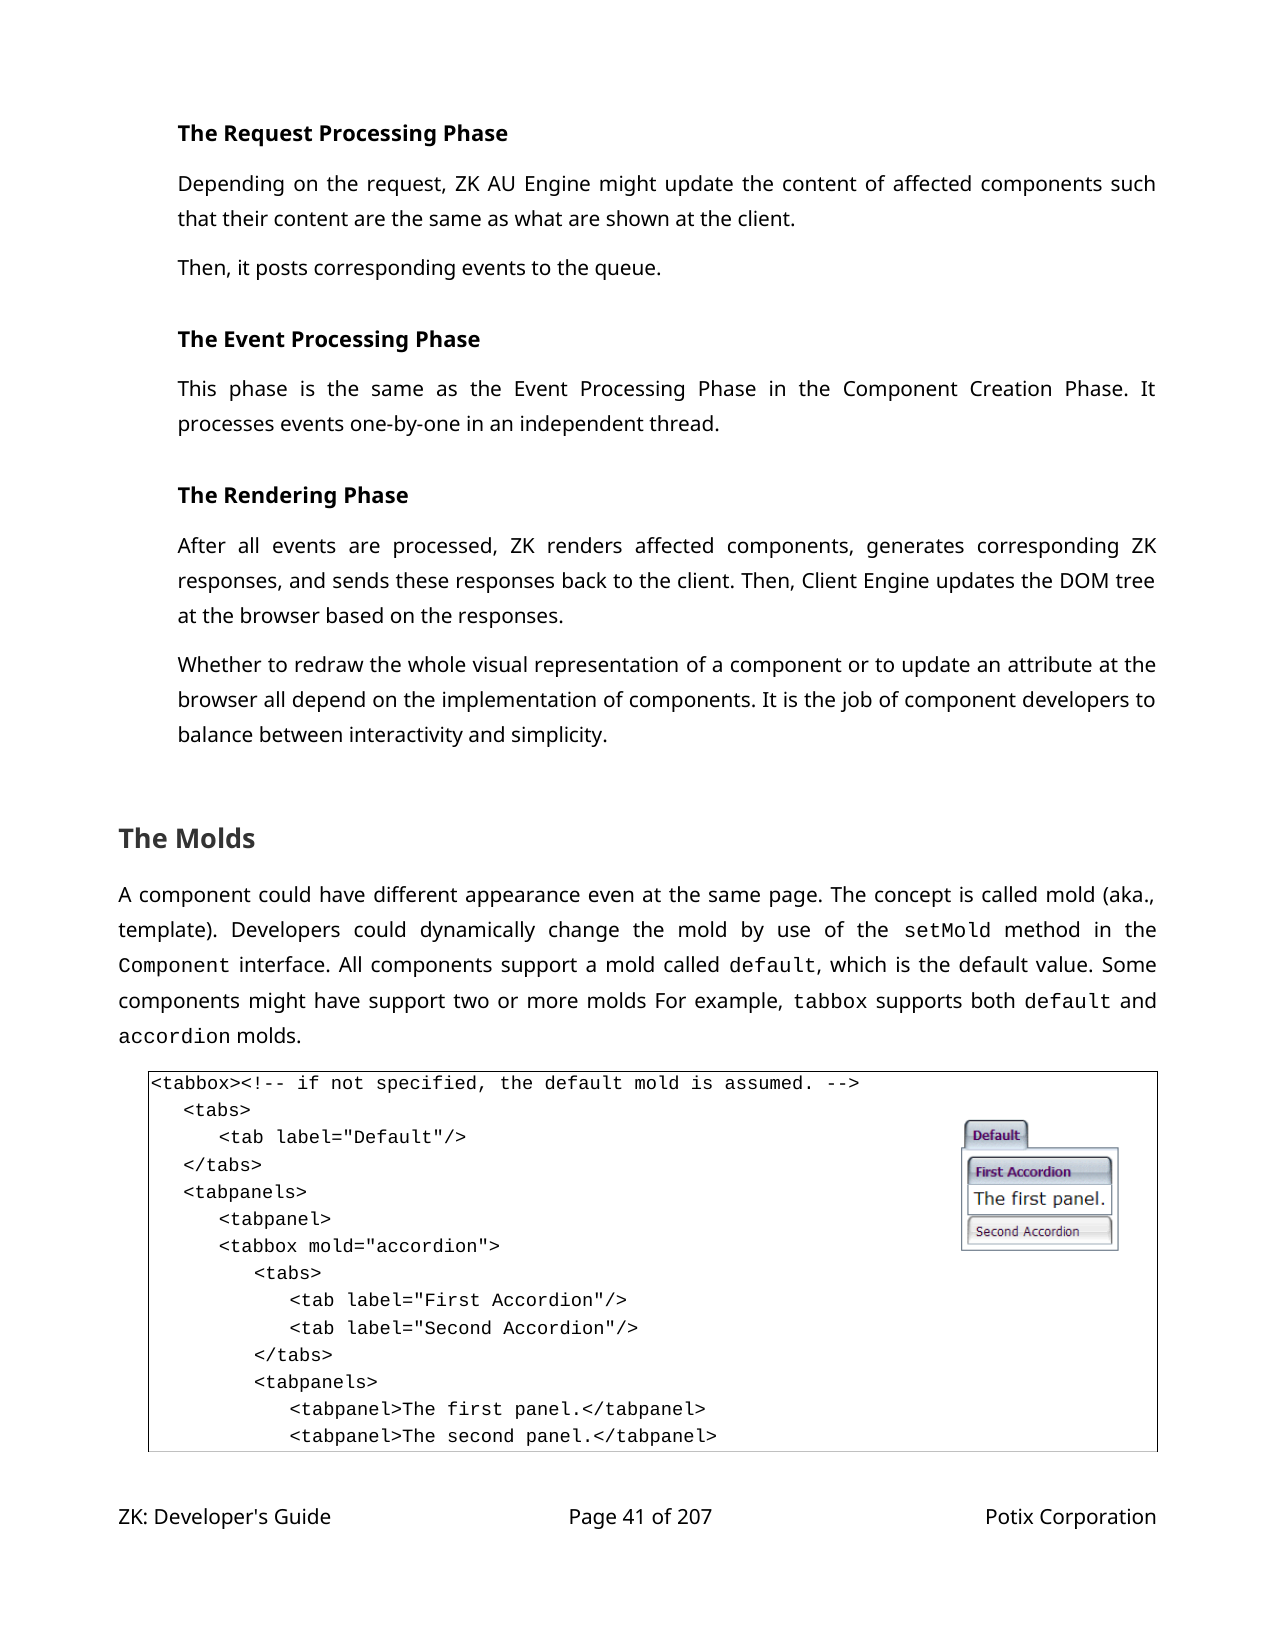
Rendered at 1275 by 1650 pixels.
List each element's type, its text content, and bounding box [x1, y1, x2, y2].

text <tabs> [149, 1261, 1157, 1285]
text </tabs> [149, 1343, 1157, 1367]
text Whether to redraw the whole visual representation of a component or to update an attribute at the browser all depend on the implementation of components. It is the job of component developers to balance between interactivity and simplicity. [177, 650, 1157, 749]
text </tabs> [149, 1152, 958, 1177]
text <tabbox><!-- if not specified, the default mold is assumed. --> [149, 1072, 1157, 1095]
text <tab label="First Accordion"/> [149, 1288, 1157, 1313]
subtitle The Rendering Phase [177, 480, 1157, 510]
subtitle The Molds [118, 819, 1157, 856]
text <tabpanel>The second panel.</tabpanel> [149, 1424, 1157, 1451]
text [1127, 1207, 1157, 1231]
text [1127, 1179, 1157, 1204]
text <tabs> [149, 1098, 1157, 1122]
text This phase is the same as the Event Processing Phase in the Component Creation Phase. It processes events one-by-one in an independent thread. [177, 374, 1157, 438]
text <tabpanel> [149, 1207, 958, 1231]
text [1127, 1125, 1157, 1149]
text A component could have different appearance even at the same page. The concept is called mold (aka., template). Developers could dynamically change the mold by use of the setMold method in the Component interface. All components support a mold called default, which is the default value. Some components might have support two or more molds For example, tabbox supports both default and accordion molds. [118, 880, 1157, 1050]
text <tabbox mold="accordion"> [149, 1234, 1157, 1258]
text <tabpanel>The first panel.</tabpanel> [149, 1397, 1157, 1421]
text After all events are processed, ZK renders affected components, generates corresponding ZK responses, and sends these responses back to the client. Then, Client Engine updates the DOM tree at the browser based on the responses. [177, 531, 1157, 629]
text Then, it posts corresponding events to the queue. [177, 253, 1157, 281]
text <tab label="Second Accordion"/> [149, 1316, 1157, 1340]
text [1127, 1152, 1157, 1177]
text <tab label="Default"/> [149, 1125, 958, 1149]
picture [958, 1116, 1127, 1255]
subtitle The Event Processing Phase [177, 323, 1157, 353]
text <tabpanels> [149, 1179, 958, 1204]
text <tabpanels> [149, 1370, 1157, 1394]
text Depending on the request, ZK AU Engine might update the content of affected components such that their content are the same as what are shown at the client. [177, 169, 1157, 232]
subtitle The Request Processing Phase [177, 118, 1157, 148]
